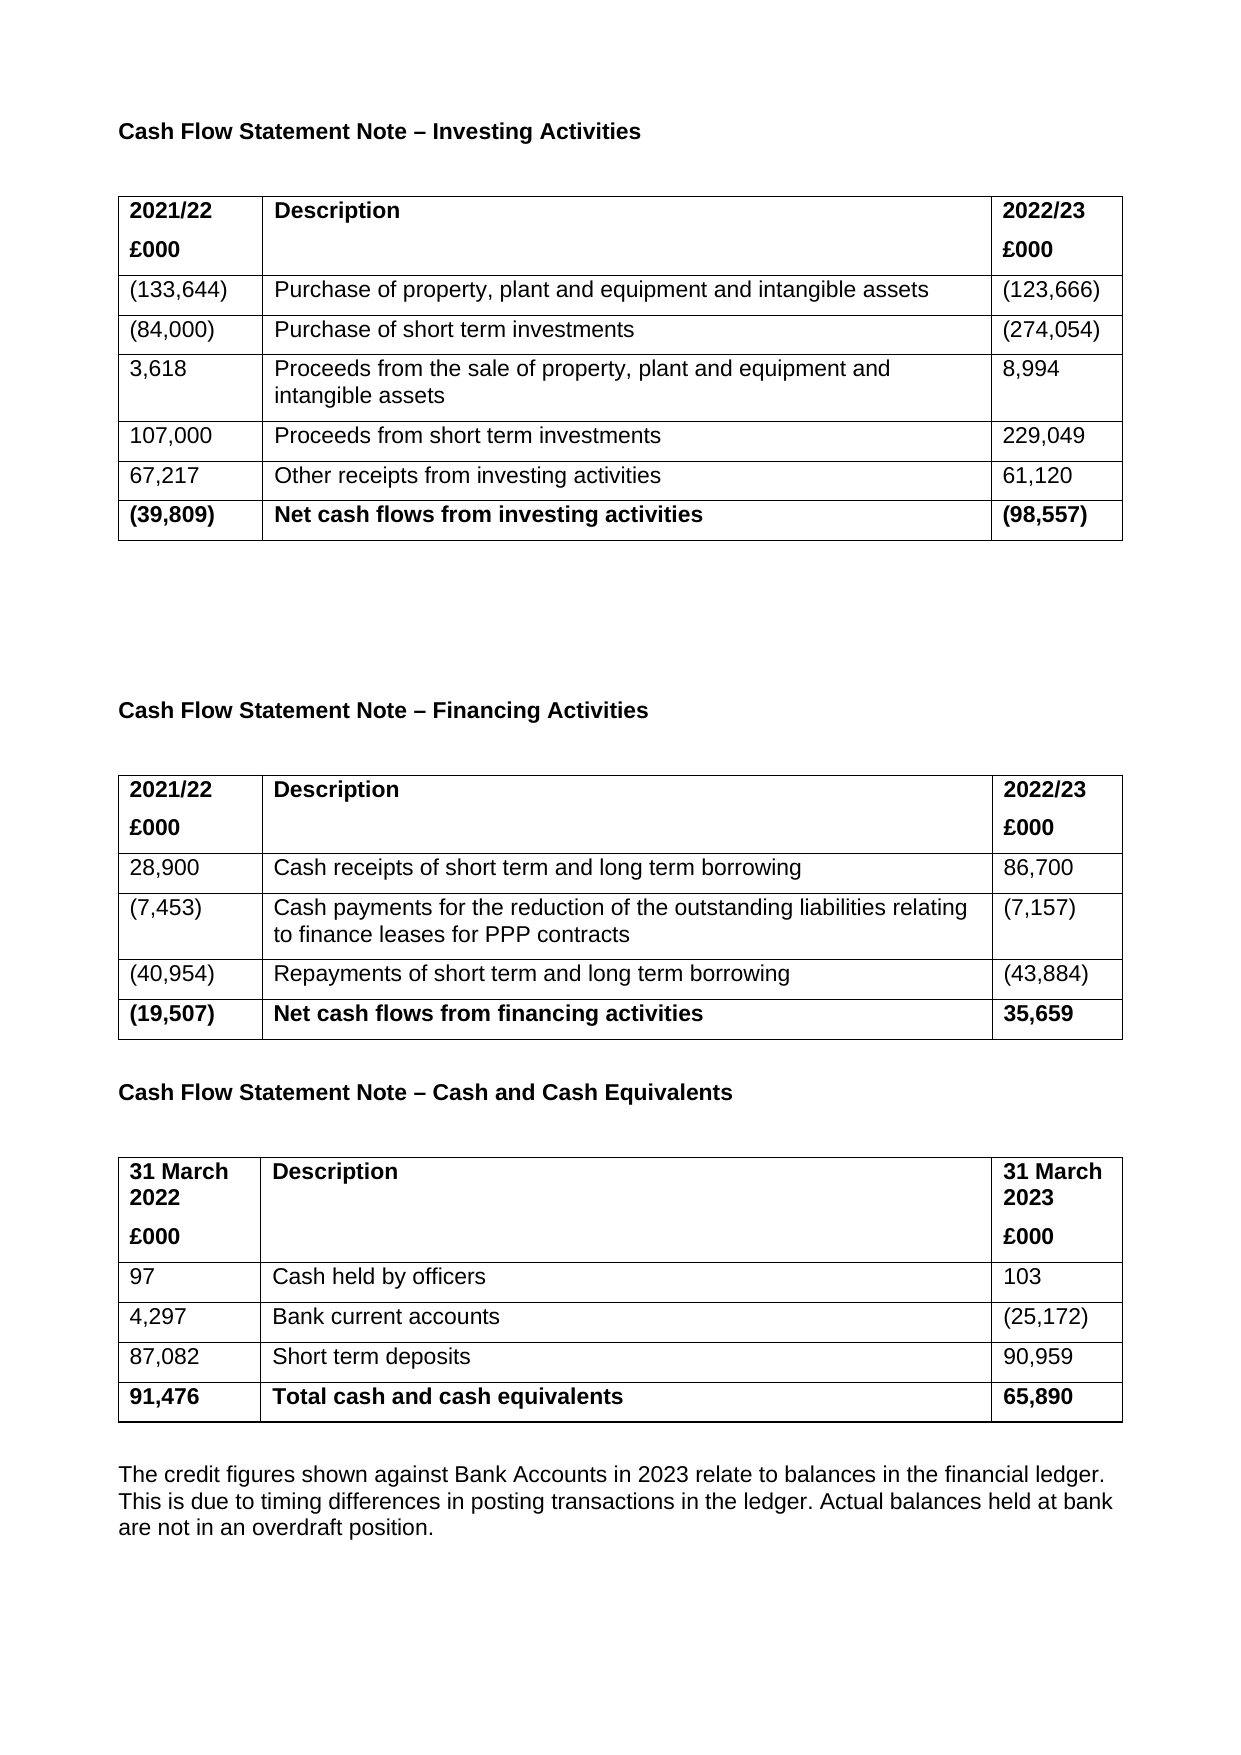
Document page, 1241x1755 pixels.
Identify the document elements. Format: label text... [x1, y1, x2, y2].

table_cell 97 [119, 1263, 260, 1302]
table_cell Short term deposits [261, 1343, 991, 1382]
table_cell (39,809) [119, 501, 262, 540]
table_cell 86,700 [993, 854, 1122, 893]
table_header 31 March 2022 £000 [119, 1158, 260, 1262]
table_header Description [263, 776, 992, 853]
table_cell Cash receipts of short term and long term borrowing [263, 854, 992, 893]
table_cell (7,453) [119, 894, 262, 959]
table_header 31 March 2023 £000 [992, 1158, 1122, 1262]
text Cash Flow Statement Note – Investing Activities [118, 118, 1122, 144]
table_cell Purchase of short term investments [263, 316, 991, 354]
table_cell 61,120 [992, 462, 1122, 500]
table_header Description [263, 197, 991, 274]
table_cell Net cash flows from financing activities [263, 1000, 992, 1039]
text The credit figures shown against Bank Accounts in 2023 relate to balances in the financial ledger. This is due to timing differences in posting transactions in the ledger. Actual balances held at bank are not in an overdraft position. [118, 1461, 1122, 1540]
table_cell (25,172) [992, 1303, 1122, 1342]
table_cell Bank current accounts [261, 1303, 991, 1342]
table_cell 103 [992, 1263, 1122, 1302]
table_cell 8,994 [992, 355, 1122, 421]
table_cell 28,900 [119, 854, 262, 893]
table_cell Purchase of property, plant and equipment and intangible assets [263, 276, 991, 314]
table_cell 90,959 [992, 1343, 1122, 1382]
table_cell 229,049 [992, 422, 1122, 461]
table_cell (123,666) [992, 276, 1122, 314]
table_cell (19,507) [119, 1000, 262, 1039]
table_cell Cash held by officers [261, 1263, 991, 1302]
table_cell 3,618 [119, 355, 262, 421]
table_header 2022/23 £000 [992, 197, 1122, 274]
table_cell Net cash flows from investing activities [263, 501, 991, 540]
table_cell (133,644) [119, 276, 262, 314]
table_cell 65,890 [992, 1383, 1122, 1421]
table_cell Proceeds from the sale of property, plant and equipment and intangible assets [263, 355, 991, 421]
table_cell (84,000) [119, 316, 262, 354]
table_cell (7,157) [993, 894, 1122, 959]
table_cell 107,000 [119, 422, 262, 461]
table_cell 91,476 [119, 1383, 260, 1421]
text Cash Flow Statement Note – Cash and Cash Equivalents [118, 1079, 1122, 1105]
table_header 2022/23 £000 [993, 776, 1122, 853]
table_header 2021/22 £000 [119, 776, 262, 853]
table_cell (43,884) [993, 960, 1122, 999]
table_cell (40,954) [119, 960, 262, 999]
table_cell Total cash and cash equivalents [261, 1383, 991, 1421]
table_cell 4,297 [119, 1303, 260, 1342]
table_cell 67,217 [119, 462, 262, 500]
table_cell Cash payments for the reduction of the outstanding liabilities relating to finance leases for PPP contracts [263, 894, 992, 959]
table_cell 35,659 [993, 1000, 1122, 1039]
table_cell Repayments of short term and long term borrowing [263, 960, 992, 999]
table_cell Proceeds from short term investments [263, 422, 991, 461]
text Cash Flow Statement Note – Financing Activities [118, 697, 1122, 723]
table_cell 87,082 [119, 1343, 260, 1382]
table_cell (98,557) [992, 501, 1122, 540]
table_header Description [261, 1158, 991, 1262]
table_cell Other receipts from investing activities [263, 462, 991, 500]
table_cell (274,054) [992, 316, 1122, 354]
table_header 2021/22 £000 [119, 197, 262, 274]
